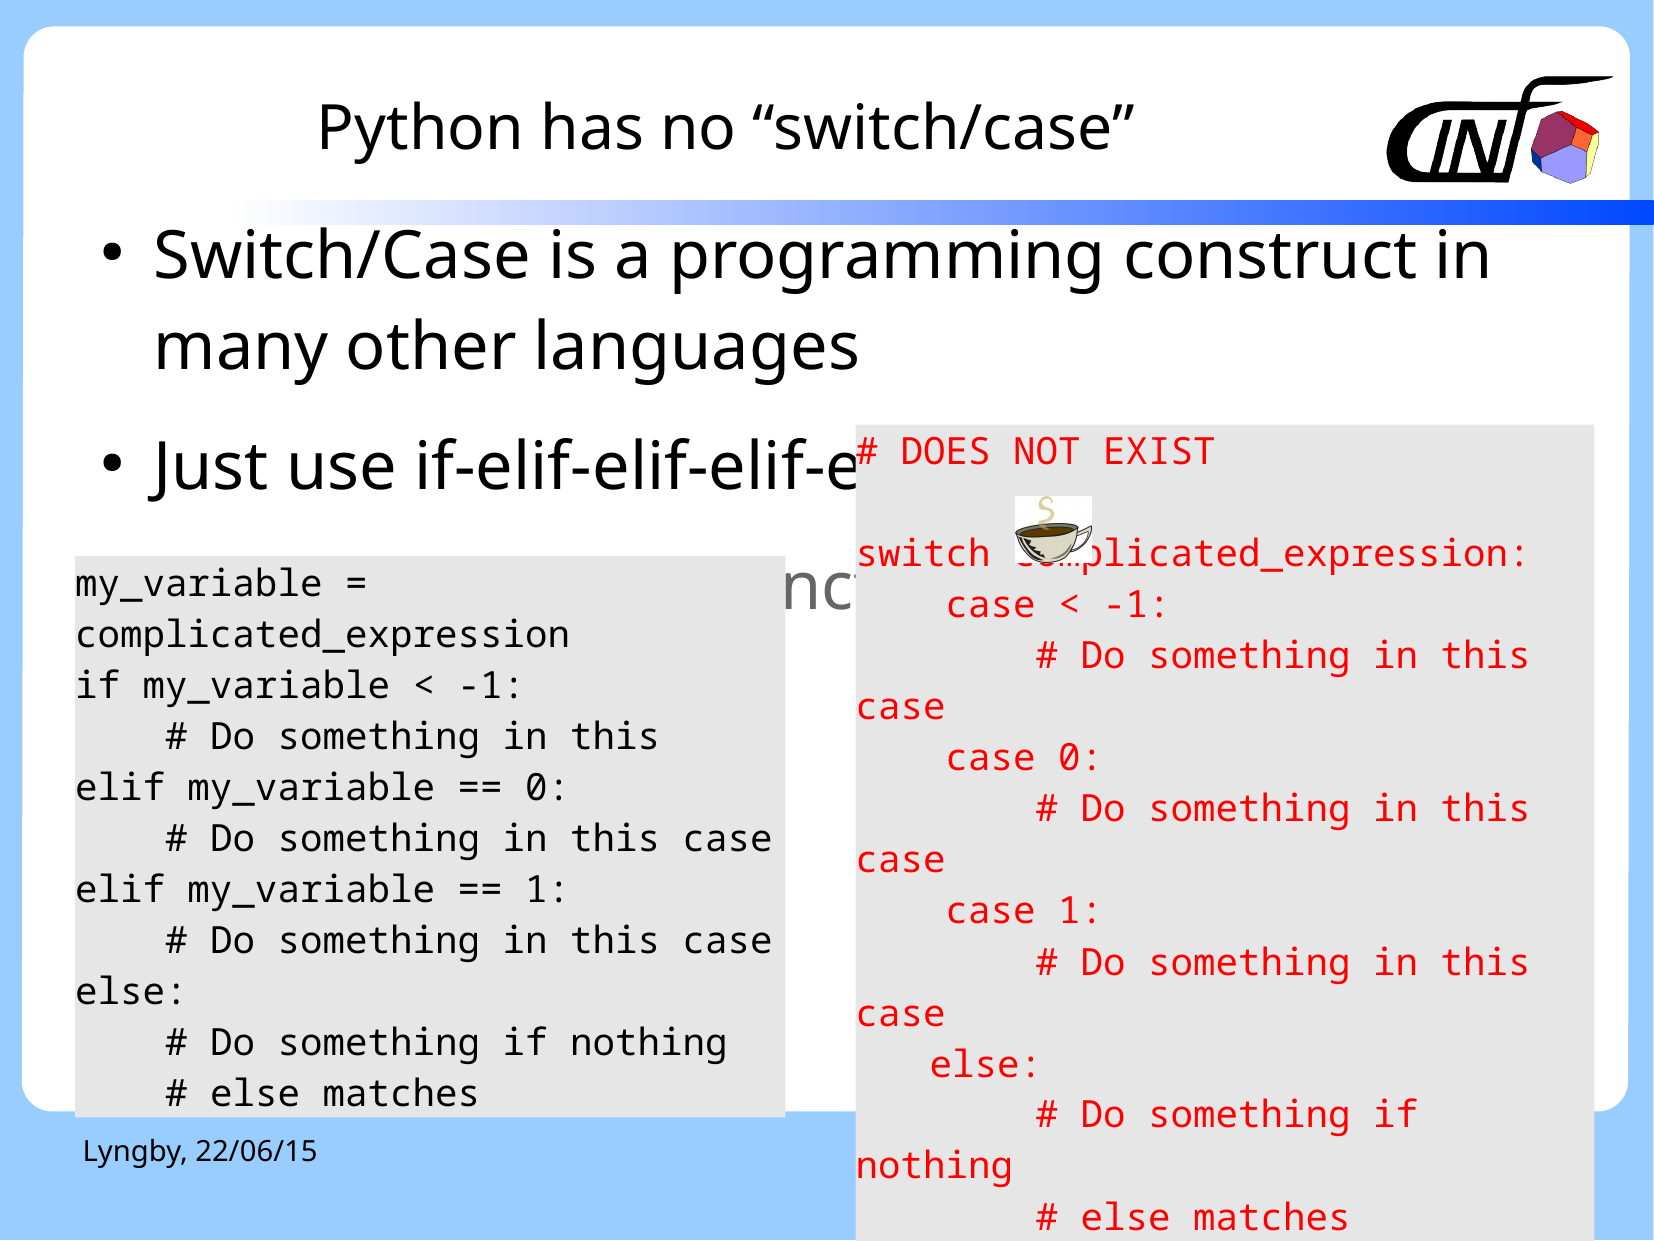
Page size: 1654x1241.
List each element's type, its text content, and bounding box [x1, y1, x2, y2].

picture [1386, 76, 1613, 184]
text_box # DOES NOT EXIST switch complicated_expression: case < -1: # Do something in this case case 0: # Do something in this case case 1: # Do something in this case else: # Do something if nothing # else matches [855, 578, 1595, 1087]
text_box my_variable = complicated_expression if my_variable < -1: # Do something in this elif my_variable == 0: # Do something in this case elif my_variable == 1: # Do something in this case else: # Do something if nothing # else matches [75, 580, 786, 1093]
picture [1015, 496, 1092, 563]
list Switch/Case is a programming construct in many other languages Just use if-elif-elif-elif-else Or use a dict with functions [82, 207, 1571, 927]
title Python has no “switch/case” [82, 49, 1371, 201]
